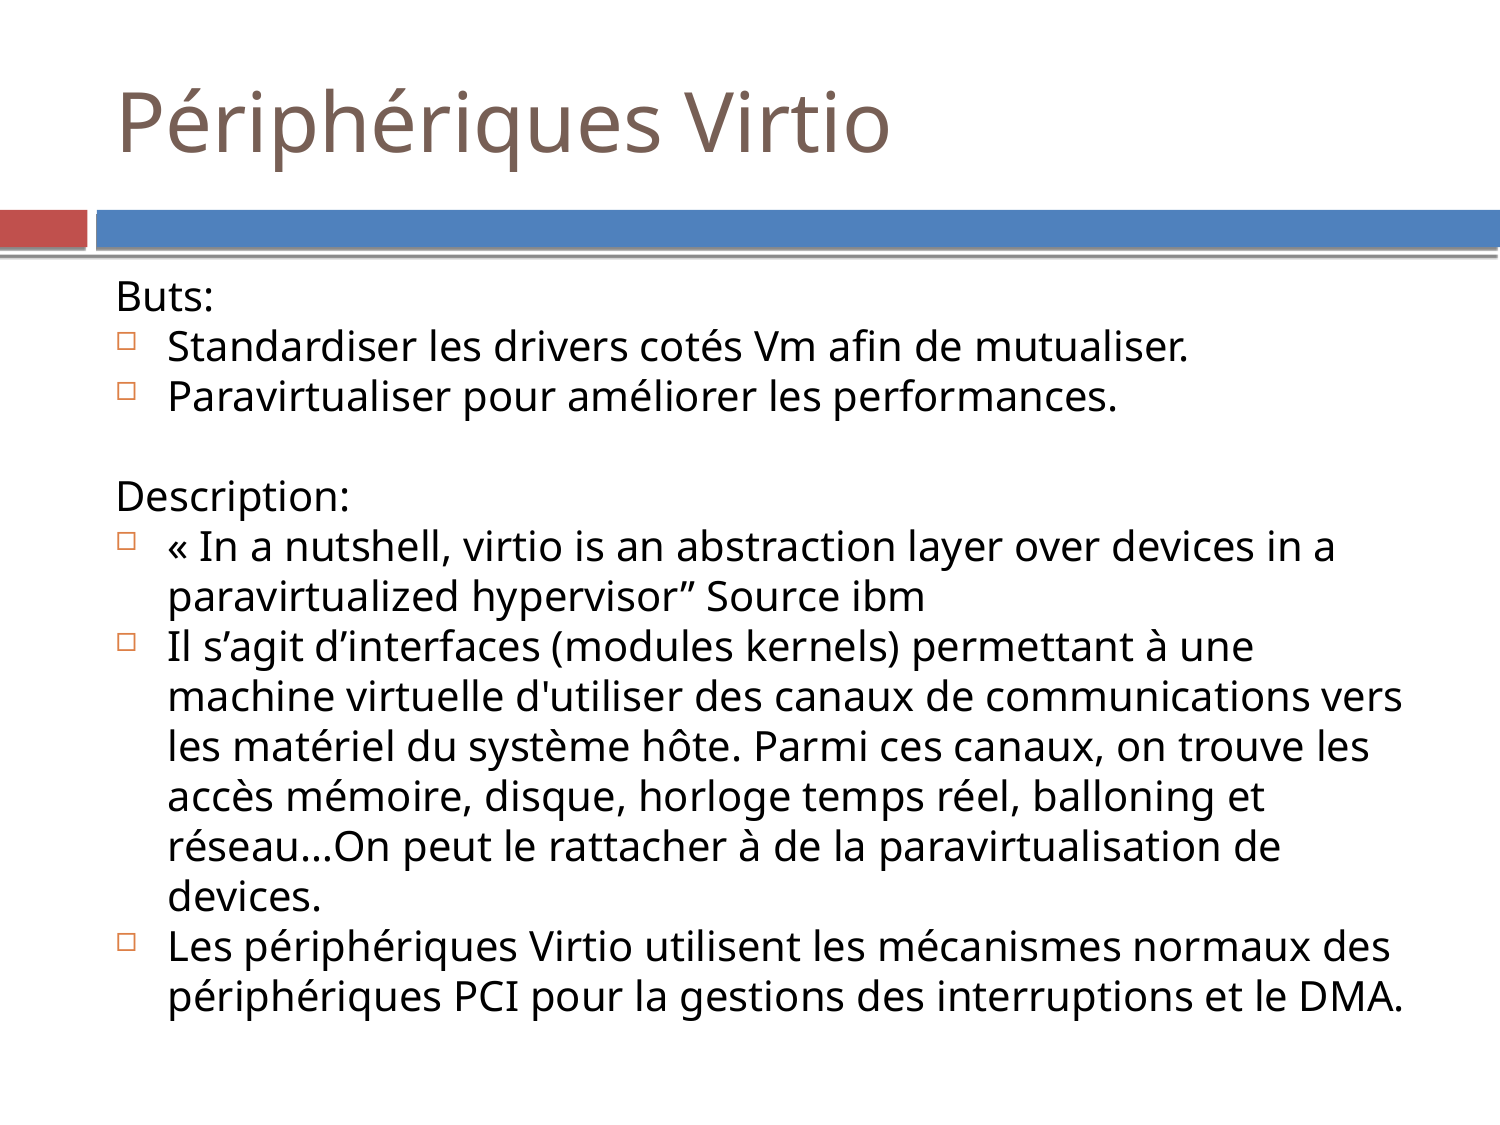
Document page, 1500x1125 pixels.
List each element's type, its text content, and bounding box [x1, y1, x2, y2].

text_box Périphériques Virtio [100, 37, 1438, 200]
text_box Buts: Standardiser les drivers cotés Vm afin de mutualiser. Paravirtualiser pour améliorer les performances. Description: « In a nutshell, virtio is an abstraction layer over devices in a paravirtualized hypervisor” Source ibm Il s’agit d’interfaces (modules kernels) permettant à une machine virtuelle d'utiliser des canaux de communications vers les matériel du système hôte. Parmi ces canaux, on trouve les accès mémoire, disque, horloge temps réel, balloning et réseau…On peut le rattacher à de la paravirtualisation de devices. Les périphériques Virtio utilisent les mécanismes normaux des périphériques PCI pour la gestions des interruptions et le DMA. [100, 262, 1438, 1000]
